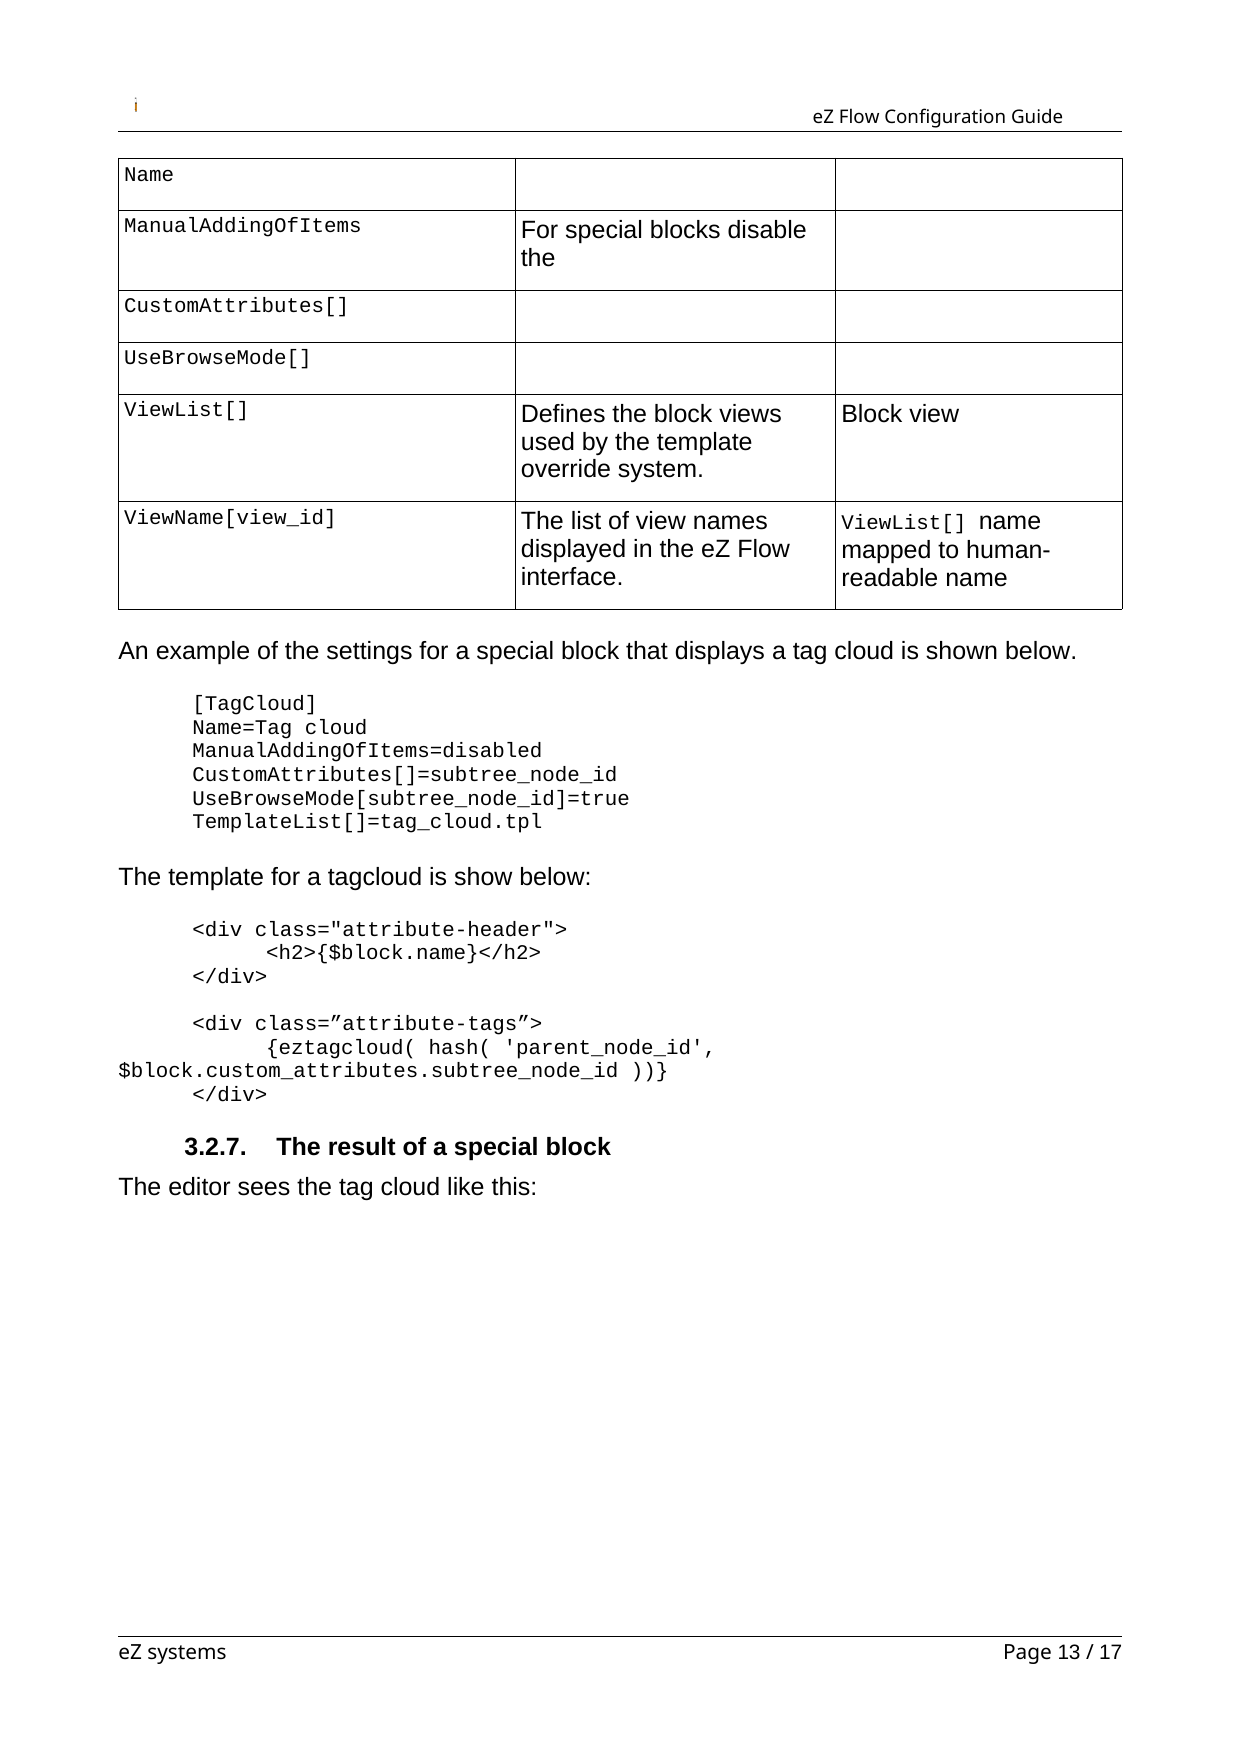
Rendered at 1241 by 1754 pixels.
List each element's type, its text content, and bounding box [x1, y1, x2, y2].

table_cell [836, 159, 1122, 210]
table_cell [516, 159, 835, 210]
text UseBrowseMode[subtree_node_id]=true [192, 788, 1122, 811]
table_cell UseBrowseMode[] [119, 343, 515, 393]
table_cell [836, 343, 1122, 393]
table_cell Defines the block views used by the template override system. [516, 395, 835, 501]
text </div> [118, 1084, 1122, 1108]
table_cell Block view [836, 395, 1122, 501]
text </div> [118, 966, 1122, 989]
table_cell ViewList[] name mapped to human-readable name [836, 502, 1122, 609]
text The template for a tagcloud is show below: [118, 863, 1122, 891]
text CustomAttributes[]=subtree_node_id [192, 764, 1122, 788]
text Name=Tag cloud [192, 717, 1122, 740]
table_cell [836, 291, 1122, 342]
table_cell For special blocks disable the [516, 211, 835, 289]
table_cell ViewName[view_id] [119, 502, 515, 609]
subtitle The result of a special block [177, 1133, 1122, 1161]
table_cell CustomAttributes[] [119, 291, 515, 342]
text An example of the settings for a special block that displays a tag cloud is shown below. [118, 637, 1122, 665]
table_cell ViewList[] [119, 395, 515, 501]
table_cell The list of view names displayed in the eZ Flow interface. [516, 502, 835, 609]
table_cell [836, 211, 1122, 289]
table_cell [516, 291, 835, 342]
text [TagCloud] [192, 693, 1122, 717]
text TemplateList[]=tag_cloud.tpl [192, 811, 1122, 835]
text The editor sees the tag cloud like this: [118, 1173, 1122, 1201]
text <div class=”attribute-tags”> [118, 1013, 1122, 1037]
table_cell ManualAddingOfItems [119, 211, 515, 289]
text ManualAddingOfItems=disabled [192, 740, 1122, 764]
table_cell Name [119, 159, 515, 210]
text <div class="attribute-header"> [118, 919, 1122, 942]
text {eztagcloud( hash( 'parent_node_id', [118, 1037, 1122, 1061]
table_cell [516, 343, 835, 393]
text $block.custom_attributes.subtree_node_id ))} [118, 1061, 1122, 1084]
text <h2>{$block.name}</h2> [118, 942, 1122, 966]
